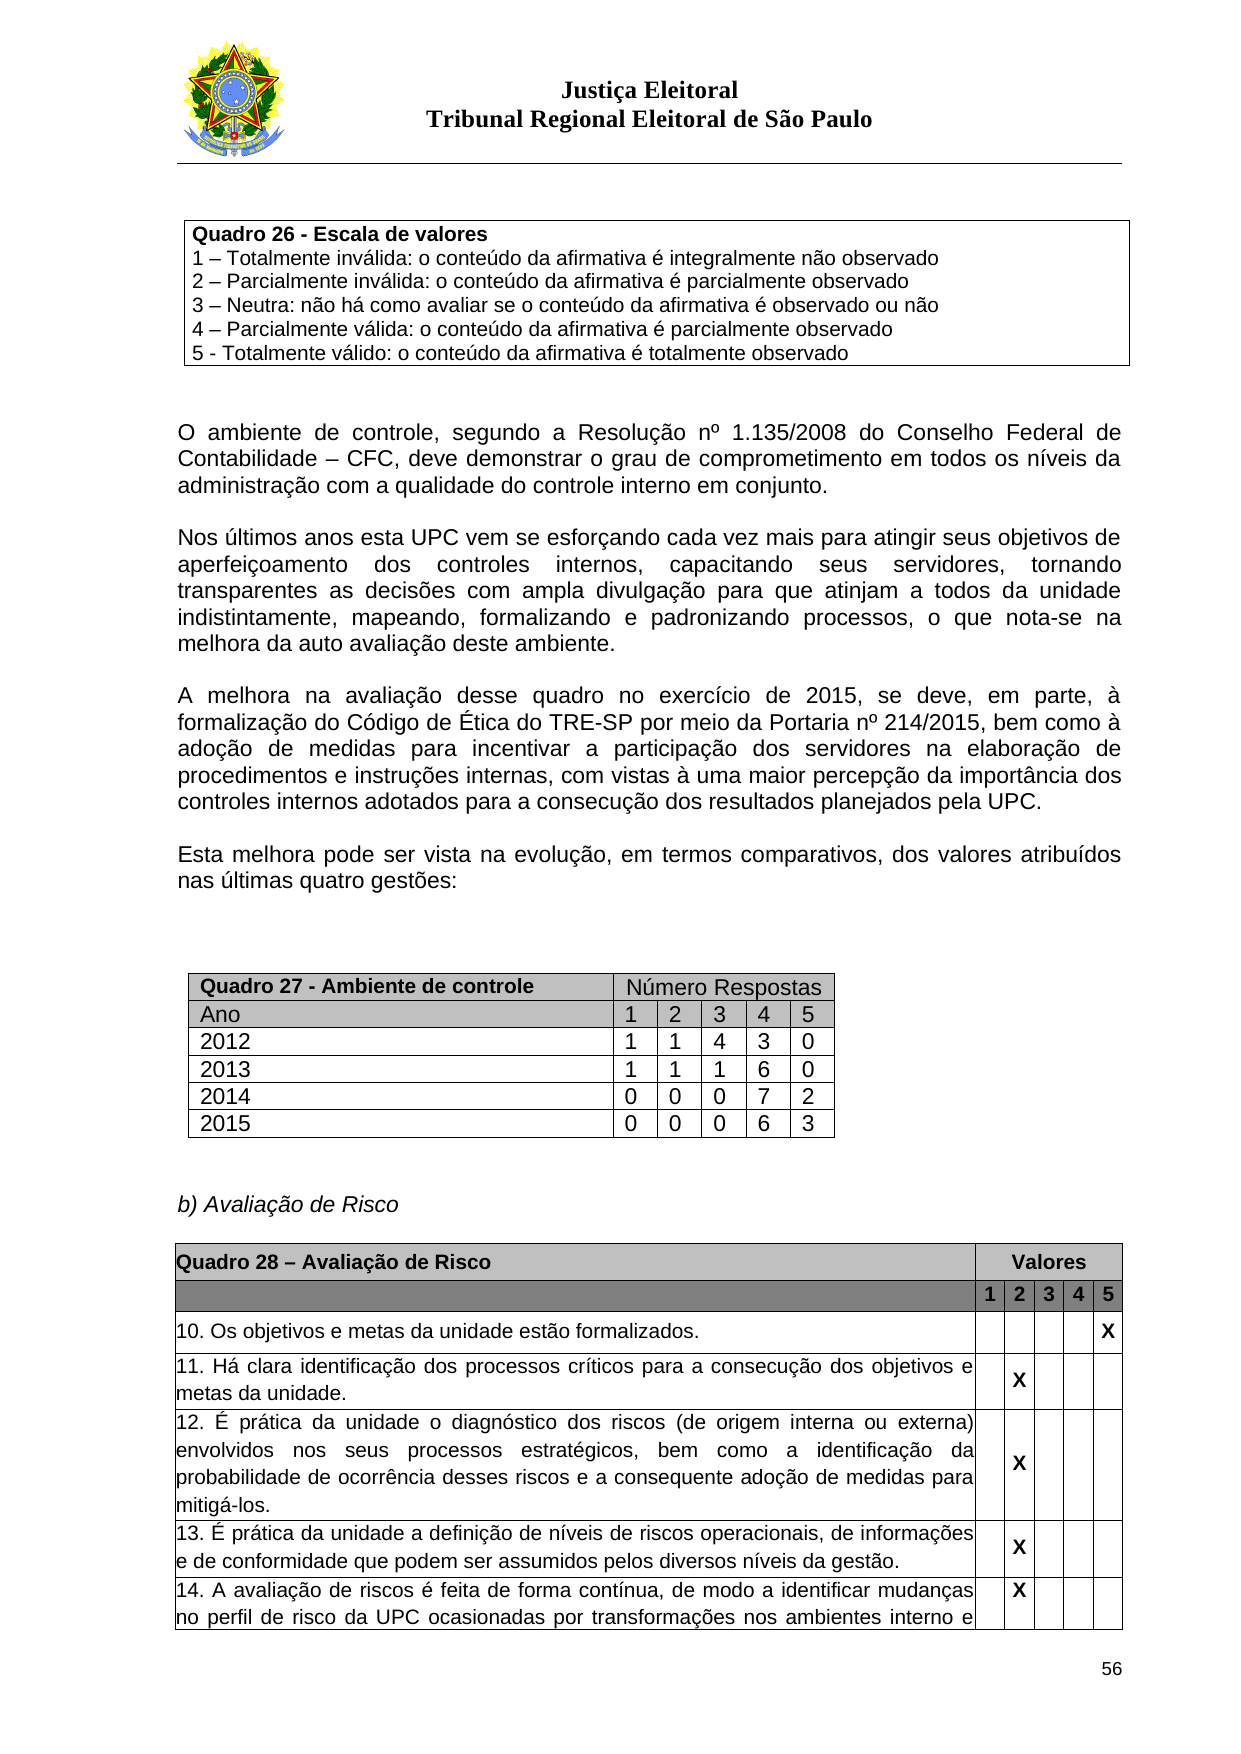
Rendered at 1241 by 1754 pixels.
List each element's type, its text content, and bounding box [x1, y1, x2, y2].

table_cell 1 [702, 1056, 746, 1082]
table_cell 2 [658, 1001, 701, 1027]
table_cell 4 [702, 1028, 746, 1054]
table_cell [1064, 1354, 1093, 1409]
table_cell [976, 1354, 1004, 1409]
table_cell 4 [747, 1001, 790, 1027]
table_cell X [1094, 1312, 1122, 1352]
text A melhora na avaliação desse quadro no exercício de 2015, se deve, em parte, à formalização do Código de Ética do TRE-SP por meio da Portaria nº 214/2015, bem como à adoção de medidas para incentivar a participação dos servidores na elaboração de procedimentos e instruções internas, com vistas à uma maior percepção da importância dos controles internos adotados para a consecução dos resultados planejados pela UPC. [177, 682, 1122, 814]
table_cell 5 [1094, 1281, 1122, 1311]
table_cell 0 [702, 1110, 746, 1137]
text Esta melhora pode ser vista na evolução, em termos comparativos, dos valores atribuídos nas últimas quatro gestões: [177, 841, 1122, 893]
table_cell 13. É prática da unidade a definição de níveis de riscos operacionais, de informações e de conformidade que podem ser assumidos pelos diversos níveis da gestão. [176, 1521, 975, 1577]
table_cell Ano [189, 1001, 613, 1027]
table_cell [1094, 1410, 1122, 1520]
table_cell 2 [791, 1083, 834, 1109]
table_cell [1035, 1410, 1063, 1520]
text O ambiente de controle, segundo a Resolução nº 1.135/2008 do Conselho Federal de Contabilidade – CFC, deve demonstrar o grau de comprometimento em todos os níveis da administração com a qualidade do controle interno em conjunto. [177, 419, 1122, 498]
table_cell 0 [614, 1083, 657, 1109]
table_cell [1064, 1578, 1093, 1629]
table_cell 0 [791, 1028, 834, 1054]
table_cell 2015 [189, 1110, 613, 1137]
table_cell 7 [747, 1083, 790, 1109]
table_cell 1 [976, 1281, 1004, 1311]
table_cell 6 [747, 1056, 790, 1082]
table_cell [1035, 1578, 1063, 1629]
text b) Avaliação de Risco [177, 1191, 1122, 1217]
table_cell X [1005, 1354, 1034, 1409]
table_header Valores [976, 1244, 1122, 1280]
table_header Quadro 26 - Escala de valores 1 – Totalmente inválida: o conteúdo da afirmativa é integralmente não observado 2 – Parcialmente inválida: o conteúdo da afirmativa é parcialmente observado 3 – Neutra: não há como avaliar se o conteúdo da afirmativa é observado ou não 4 – Parcialmente válida: o conteúdo da afirmativa é parcialmente observado 5 - Totalmente válido: o conteúdo da afirmativa é totalmente observado [185, 221, 1129, 365]
table_cell [1035, 1521, 1063, 1577]
table_cell [1035, 1354, 1063, 1409]
table_cell 2012 [189, 1028, 613, 1054]
table_cell 0 [658, 1083, 701, 1109]
table_cell 0 [658, 1110, 701, 1137]
table_cell 1 [614, 1001, 657, 1027]
table_header Quadro 28 – Avaliação de Risco [176, 1244, 975, 1280]
table_cell 1 [658, 1028, 701, 1054]
table_cell [1064, 1312, 1093, 1352]
table_cell [976, 1312, 1004, 1352]
table_cell 2014 [189, 1083, 613, 1109]
table_cell 2013 [189, 1056, 613, 1082]
table_cell [976, 1521, 1004, 1577]
table_cell [1094, 1354, 1122, 1409]
table_header Quadro 27 - Ambiente de controle [189, 974, 613, 1000]
text Nos últimos anos esta UPC vem se esforçando cada vez mais para atingir seus objetivos de aperfeiçoamento dos controles internos, capacitando seus servidores, tornando transparentes as decisões com ampla divulgação para que atinjam a todos da unidade indistintamente, mapeando, formalizando e padronizando processos, o que nota-se na melhora da auto avaliação deste ambiente. [177, 524, 1122, 656]
table_cell 11. Há clara identificação dos processos críticos para a consecução dos objetivos e metas da unidade. [176, 1354, 975, 1409]
table_cell 6 [747, 1110, 790, 1137]
table_cell [176, 1281, 975, 1311]
table_cell 5 [791, 1001, 834, 1027]
table_cell 10. Os objetivos e metas da unidade estão formalizados. [176, 1312, 975, 1352]
table_cell 4 [1064, 1281, 1093, 1311]
table_cell [1094, 1521, 1122, 1577]
table_cell [1094, 1578, 1122, 1629]
table_cell 2 [1005, 1281, 1034, 1311]
table_cell 1 [658, 1056, 701, 1082]
table_cell 1 [614, 1056, 657, 1082]
table_cell [1035, 1312, 1063, 1352]
table_cell [1005, 1312, 1034, 1352]
table_cell 12. É prática da unidade o diagnóstico dos riscos (de origem interna ou externa) envolvidos nos seus processos estratégicos, bem como a identificação da probabilidade de ocorrência desses riscos e a consequente adoção de medidas para mitigá-los. [176, 1410, 975, 1520]
table_cell 1 [614, 1028, 657, 1054]
table_cell [976, 1578, 1004, 1629]
table_cell 0 [791, 1056, 834, 1082]
table_cell 3 [791, 1110, 834, 1137]
table_cell X [1005, 1410, 1034, 1520]
table_cell X [1005, 1578, 1034, 1629]
table_cell [1064, 1410, 1093, 1520]
table_cell 0 [702, 1083, 746, 1109]
table_cell 0 [614, 1110, 657, 1137]
table_cell 3 [747, 1028, 790, 1054]
table_cell [1064, 1521, 1093, 1577]
table_cell X [1005, 1521, 1034, 1577]
table_cell 3 [702, 1001, 746, 1027]
table_cell 14. A avaliação de riscos é feita de forma contínua, de modo a identificar mudanças no perfil de risco da UPC ocasionadas por transformações nos ambientes interno e [176, 1578, 975, 1629]
table_header Número Respostas [614, 974, 834, 1000]
table_cell 3 [1035, 1281, 1063, 1311]
table_cell [976, 1410, 1004, 1520]
